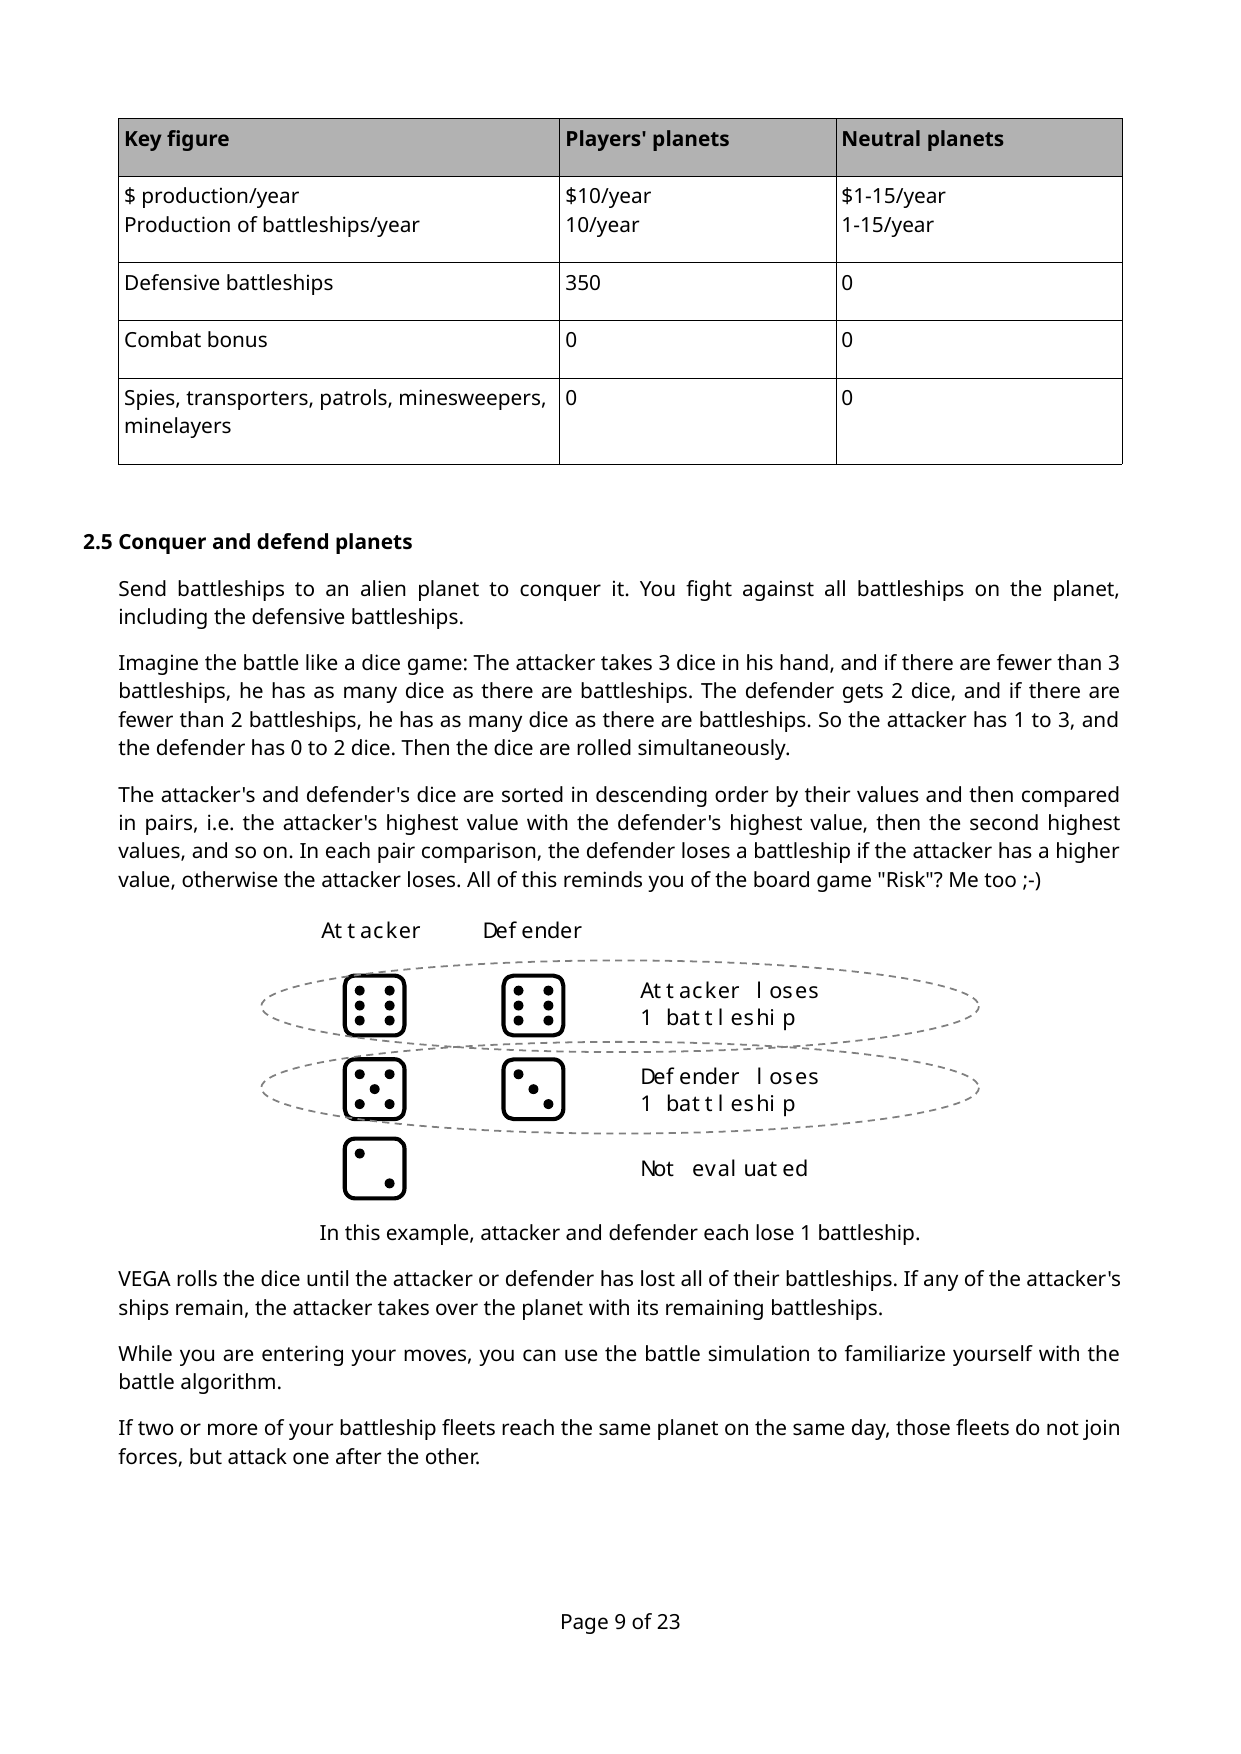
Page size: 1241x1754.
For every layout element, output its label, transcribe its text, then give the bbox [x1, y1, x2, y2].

text The attacker's and defender's dice are sorted in descending order by their values and then compared in pairs, i.e. the attacker's highest value with the defender's highest value, then the second highest values, and so on. In each pair comparison, the defender loses a battleship if the attacker has a higher value, otherwise the attacker loses. All of this reminds you of the board game "Risk"? Me too ;-) [118, 780, 1122, 893]
table_header Neutral planets [837, 119, 1122, 176]
table_cell 0 [560, 321, 836, 377]
subtitle Conquer and defend planets [118, 527, 1122, 556]
text Imagine the battle like a dice game: The attacker takes 3 dice in his hand, and if there are fewer than 3 battleships, he has as many dice as there are battleships. The defender gets 2 dice, and if there are fewer than 2 battleships, he has as many dice as there are battleships. So the attacker has 1 to 3, and the defender has 0 to 2 dice. Then the dice are rolled simultaneously. [118, 648, 1122, 762]
table_cell Spies, transporters, patrols, minesweepers, minelayers [119, 379, 559, 463]
table_cell 0 [837, 321, 1122, 377]
table_cell Defensive battleships [119, 263, 559, 320]
table_cell $1-15/year 1-15/year [837, 177, 1122, 262]
table_cell 0 [837, 263, 1122, 320]
table_cell 350 [560, 263, 836, 320]
table_cell $10/year 10/year [560, 177, 836, 262]
table_header Key figure [119, 119, 559, 176]
table_cell $ production/year Production of battleships/year [119, 177, 559, 262]
text If two or more of your battleship fleets reach the same planet on the same day, those fleets do not join forces, but attack one after the other. [118, 1413, 1122, 1470]
text VEGA rolls the dice until the attacker or defender has lost all of their battleships. If any of the attacker's ships remain, the attacker takes over the planet with its remaining battleships. [118, 1264, 1122, 1321]
table_cell 0 [560, 379, 836, 463]
table_cell 0 [837, 379, 1122, 463]
table_cell Combat bonus [119, 321, 559, 377]
table_header Players' planets [560, 119, 836, 176]
text In this example, attacker and defender each lose 1 battleship. [118, 911, 1122, 1247]
text While you are entering your moves, you can use the battle simulation to familiarize yourself with the battle algorithm. [118, 1339, 1122, 1396]
text Send battleships to an alien planet to conquer it. You fight against all battleships on the planet, including the defensive battleships. [118, 574, 1122, 631]
